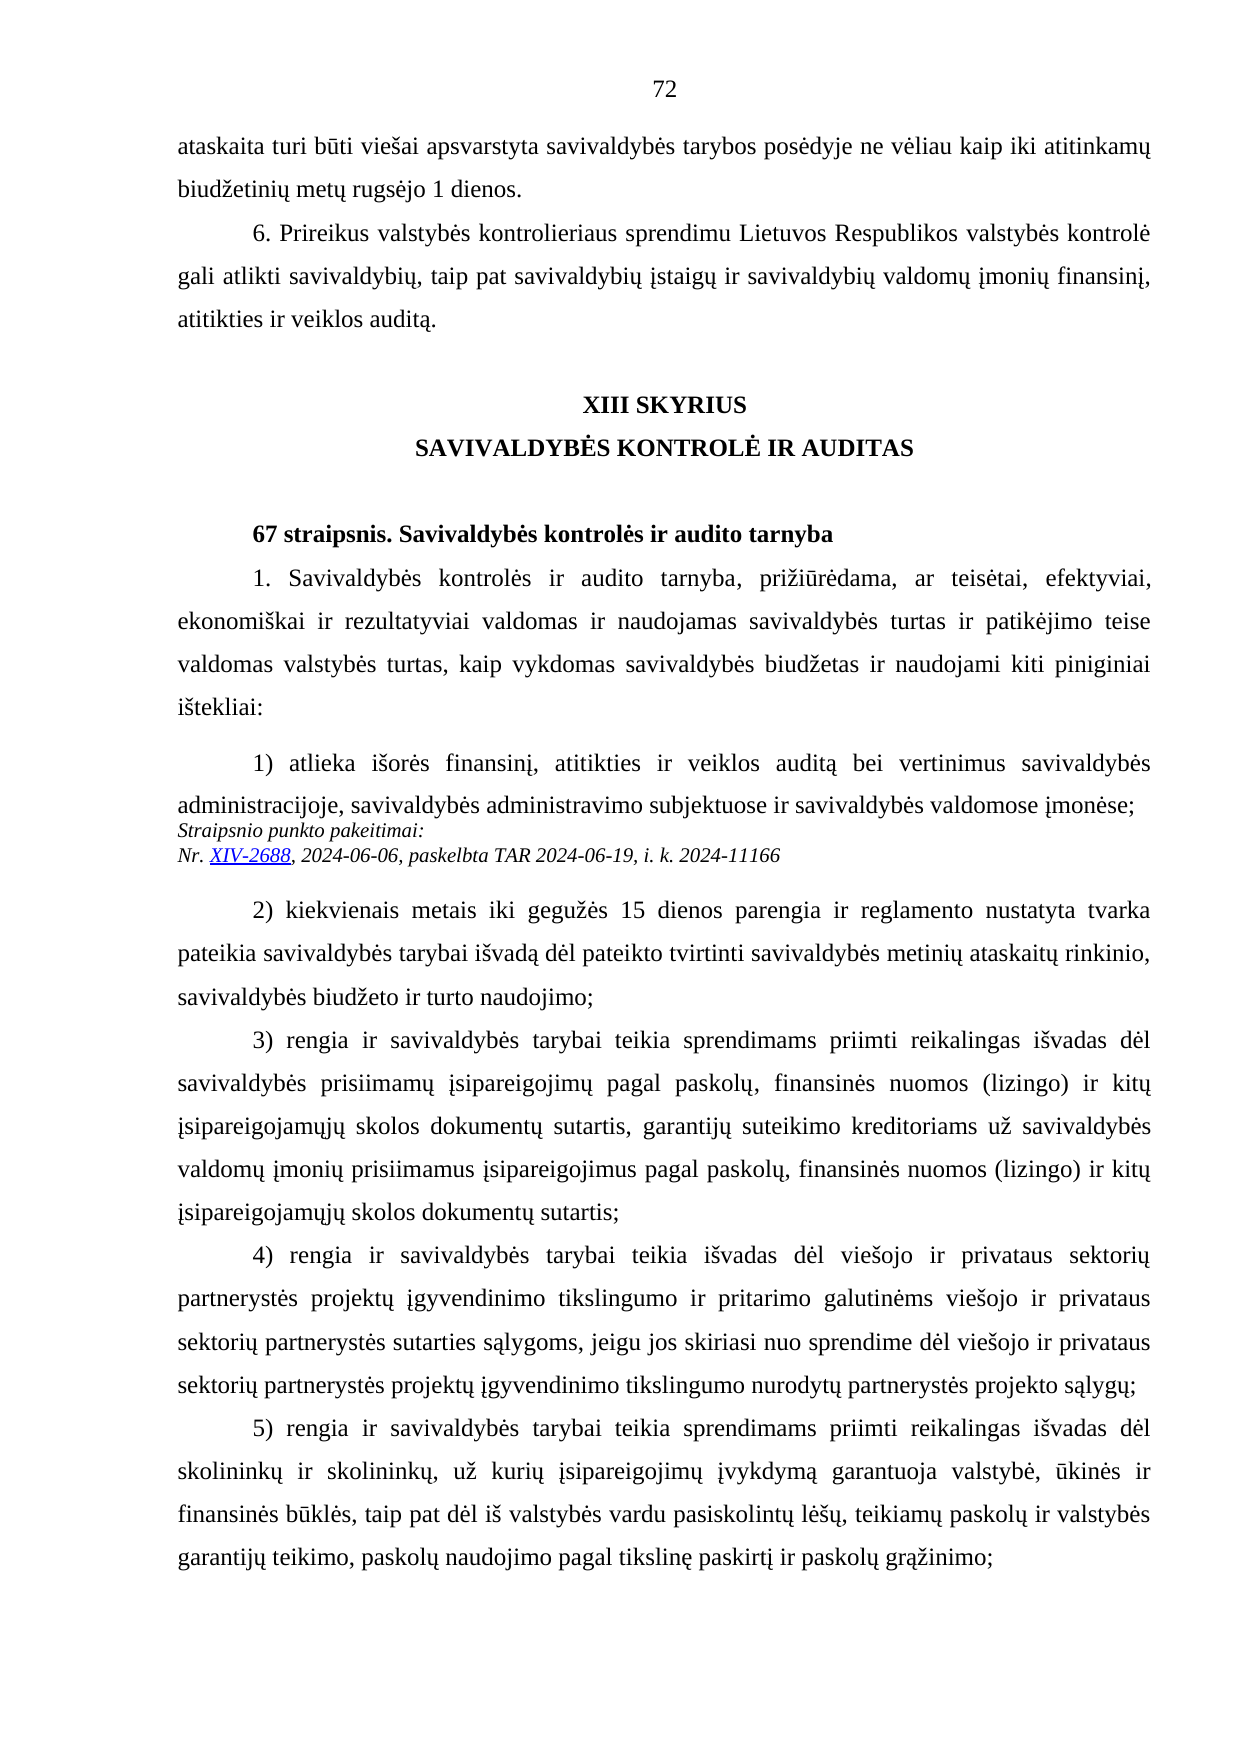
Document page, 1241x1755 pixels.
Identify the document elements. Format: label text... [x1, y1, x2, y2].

text 3) rengia ir savivaldybės tarybai teikia sprendimams priimti reikalingas išvadas dėl savivaldybės prisiimamų įsipareigojimų pagal paskolų, finansinės nuomos (lizingo) ir kitų įsipareigojamųjų skolos dokumentų sutartis, garantijų suteikimo kreditoriams už savivaldybės valdomų įmonių prisiimamus įsipareigojimus pagal paskolų, finansinės nuomos (lizingo) ir kitų įsipareigojamųjų skolos dokumentų sutartis; [177, 1025, 1152, 1226]
text 5) rengia ir savivaldybės tarybai teikia sprendimams priimti reikalingas išvadas dėl skolininkų ir skolininkų, už kurių įsipareigojimų įvykdymą garantuoja valstybė, ūkinės ir finansinės būklės, taip pat dėl iš valstybės vardu pasiskolintų lėšų, teikiamų paskolų ir valstybės garantijų teikimo, paskolų naudojimo pagal tikslinę paskirtį ir paskolų grąžinimo; [177, 1413, 1152, 1571]
text Straipsnio punkto pakeitimai: [177, 818, 1152, 842]
text 67 straipsnis. Savivaldybės kontrolės ir audito tarnyba [177, 519, 1152, 548]
text XIII SKYRIUS [177, 390, 1152, 419]
text 4) rengia ir savivaldybės tarybai teikia išvadas dėl viešojo ir privataus sektorių partnerystės projektų įgyvendinimo tikslingumo ir pritarimo galutinėms viešojo ir privataus sektorių partnerystės sutarties sąlygoms, jeigu jos skiriasi nuo sprendime dėl viešojo ir privataus sektorių partnerystės projektų įgyvendinimo tikslingumo nurodytų partnerystės projekto sąlygų; [177, 1240, 1152, 1398]
text SAVIVALDYBĖS KONTROLĖ IR AUDITAS [177, 433, 1152, 462]
text ataskaita turi būti viešai apsvarstyta savivaldybės tarybos posėdyje ne vėliau kaip iki atitinkamų biudžetinių metų rugsėjo 1 dienos. [177, 131, 1152, 203]
text 1. Savivaldybės kontrolės ir audito tarnyba, prižiūrėdama, ar teisėtai, efektyviai, ekonomiškai ir rezultatyviai valdomas ir naudojamas savivaldybės turtas ir patikėjimo teise valdomas valstybės turtas, kaip vykdomas savivaldybės biudžetas ir naudojami kiti piniginiai ištekliai: [177, 563, 1152, 721]
text Nr. XIV-2688, 2024-06-06, paskelbta TAR 2024-06-19, i. k. 2024-11166 [177, 842, 1152, 867]
text 1) atlieka išorės finansinį, atitikties ir veiklos auditą bei vertinimus savivaldybės administracijoje, savivaldybės administravimo subjektuose ir savivaldybės valdomose įmonėse; [177, 735, 1152, 818]
text 2) kiekvienais metais iki gegužės 15 dienos parengia ir reglamento nustatyta tvarka pateikia savivaldybės tarybai išvadą dėl pateikto tvirtinti savivaldybės metinių ataskaitų rinkinio, savivaldybės biudžeto ir turto naudojimo; [177, 895, 1152, 1010]
text 6. Prireikus valstybės kontrolieriaus sprendimu Lietuvos Respublikos valstybės kontrolė gali atlikti savivaldybių, taip pat savivaldybių įstaigų ir savivaldybių valdomų įmonių finansinį, atitikties ir veiklos auditą. [177, 218, 1152, 333]
